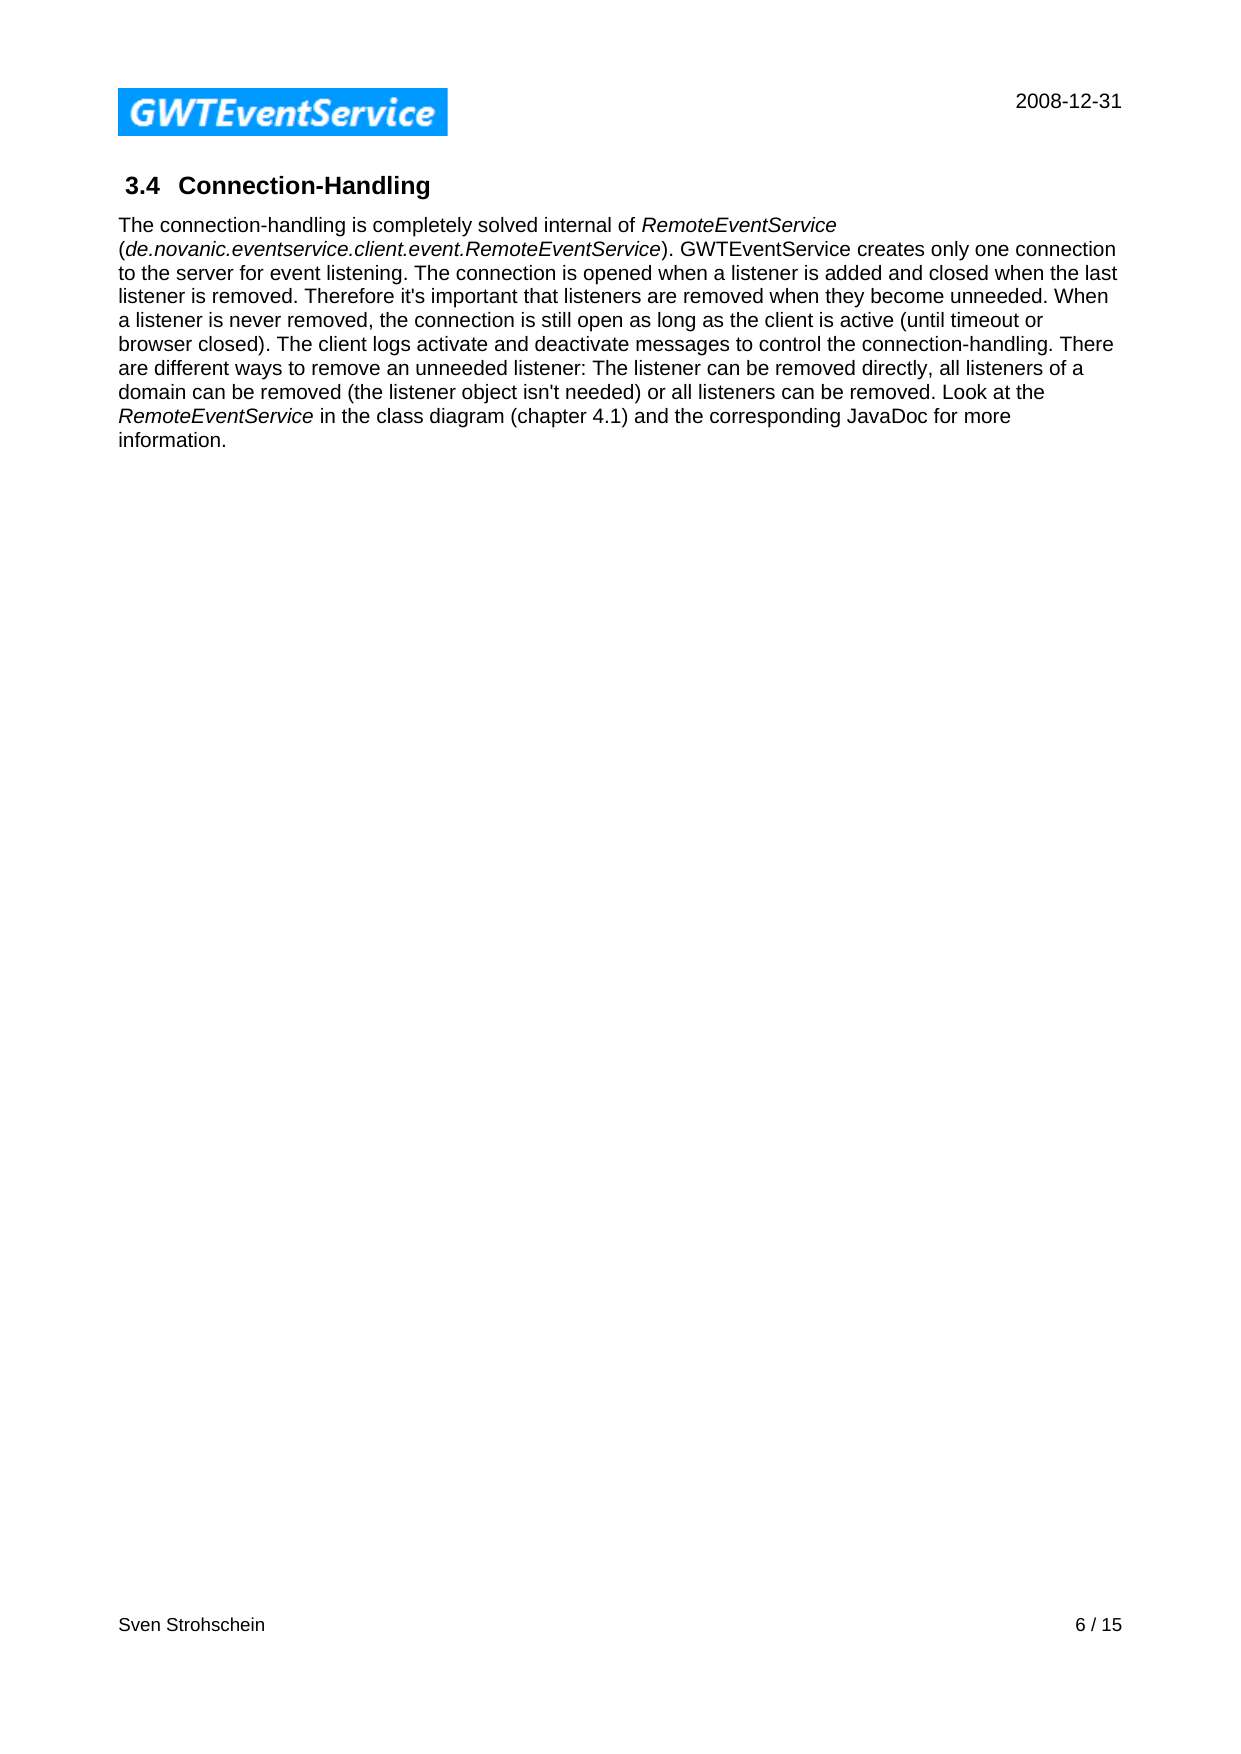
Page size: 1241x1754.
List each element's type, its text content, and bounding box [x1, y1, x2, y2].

subtitle Connection-Handling [118, 171, 1122, 200]
text The connection-handling is completely solved internal of RemoteEventService (de.novanic.eventservice.client.event.RemoteEventService). GWTEventService creates only one connection to the server for event listening. The connection is opened when a listener is added and closed when the last listener is removed. Therefore it's important that listeners are removed when they become unneeded. When a listener is never removed, the connection is still open as long as the client is active (until timeout or browser closed). The client logs activate and deactivate messages to control the connection-handling. There are different ways to remove an unneeded listener: The listener can be removed directly, all listeners of a domain can be removed (the listener object isn't needed) or all listeners can be removed. Look at the RemoteEventService in the class diagram (chapter 4.1) and the corresponding JavaDoc for more information. [118, 212, 1122, 452]
picture [118, 88, 448, 136]
